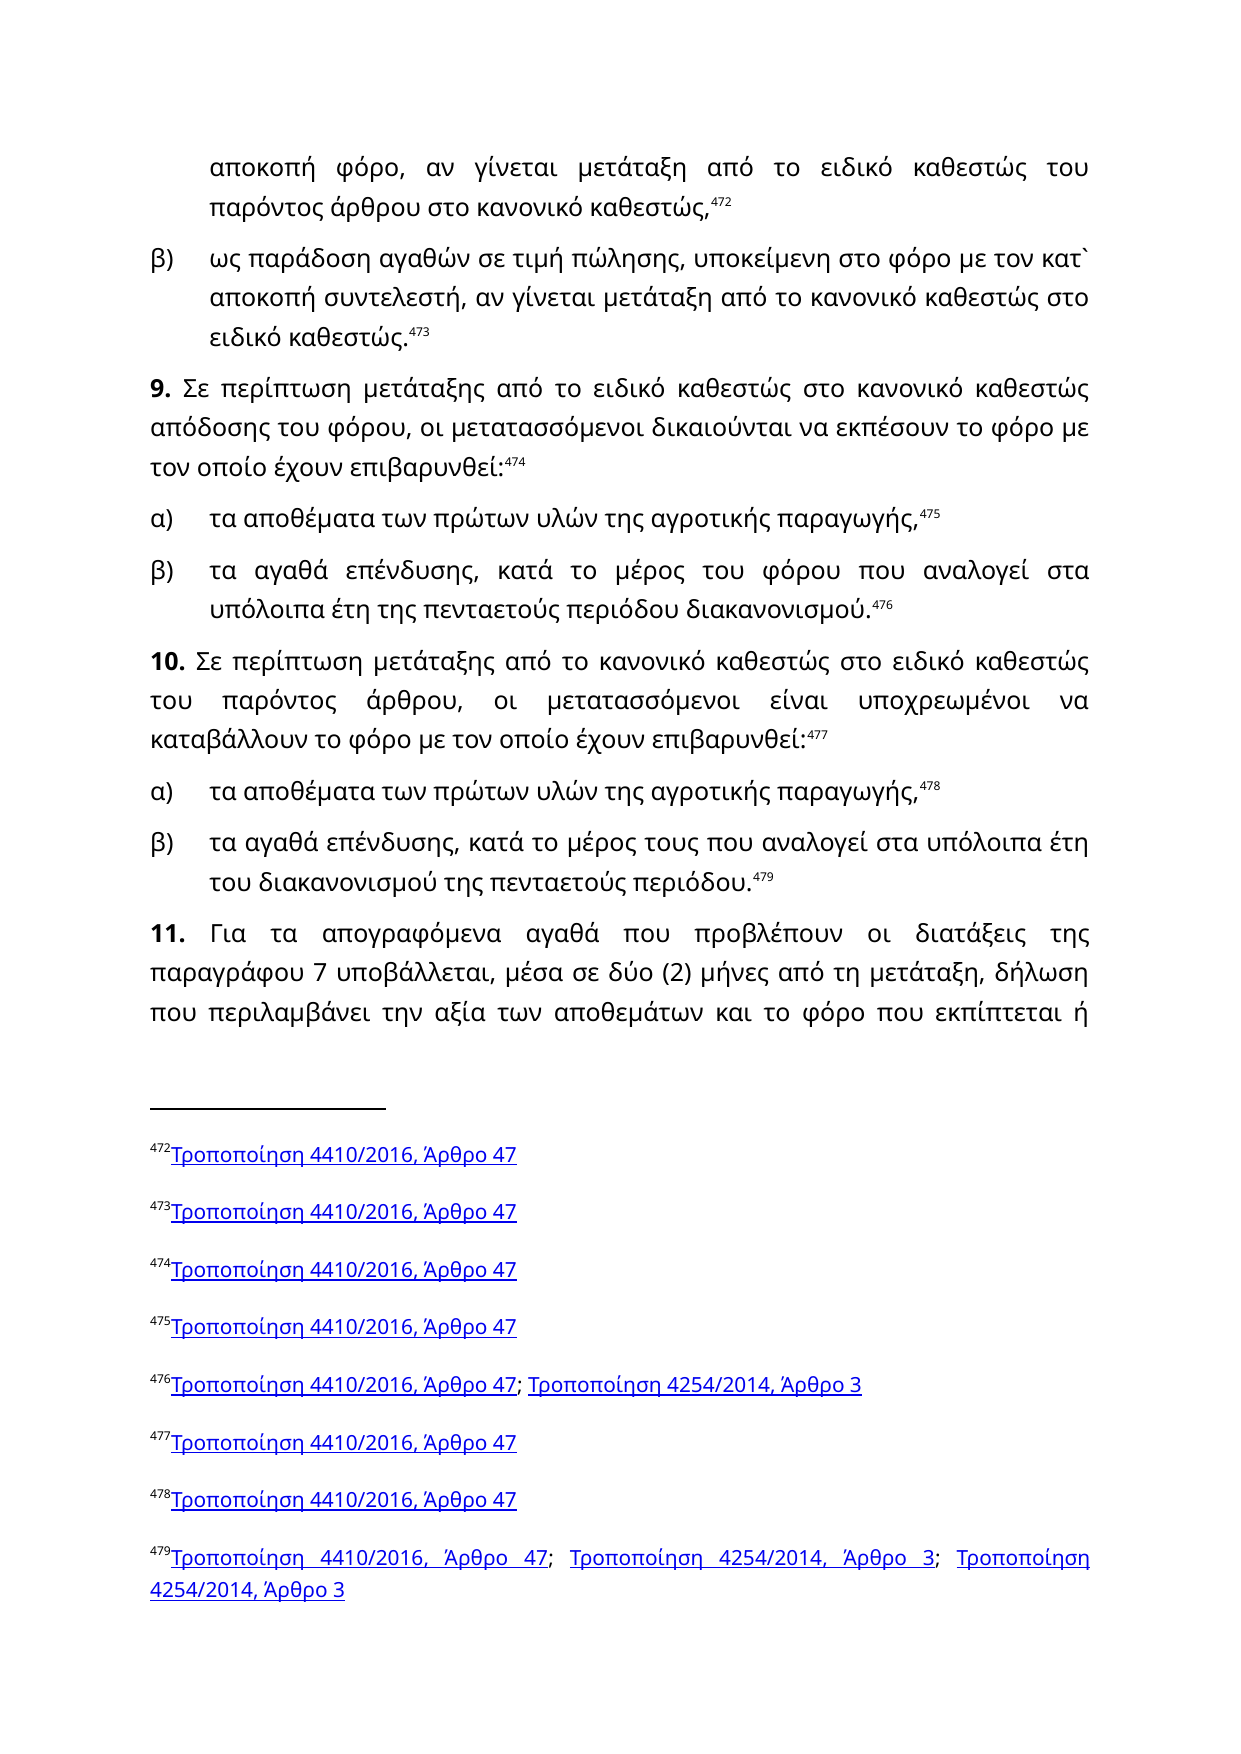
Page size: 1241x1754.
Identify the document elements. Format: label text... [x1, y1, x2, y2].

text Τροποποίηση 4410/2016, Άρθρο 47 [150, 1485, 1090, 1514]
list α) τα αποθέματα των πρώτων υλών της αγροτικής παραγωγής, [150, 773, 1090, 807]
text Τροποποίηση 4410/2016, Άρθρο 47 [150, 1428, 1090, 1456]
list β) τα αγαθά επένδυσης, κατά το μέρος τους που αναλογεί στα υπόλοιπα έτη του διακανονισμού της πενταετούς περιόδου. [150, 825, 1090, 898]
list αποκοπή φόρο, αν γίνεται μετάταξη από το ειδικό καθεστώς του παρόντος άρθρου στο κανονικό καθεστώς, [150, 150, 1090, 223]
text Τροποποίηση 4410/2016, Άρθρο 47; Τροποποίηση 4254/2014, Άρθρο 3; Τροποποίηση 4254/2014, Άρθρο 3 [150, 1543, 1090, 1604]
text Τροποποίηση 4410/2016, Άρθρο 47 [150, 1255, 1090, 1283]
list α) τα αποθέματα των πρώτων υλών της αγροτικής παραγωγής, [150, 501, 1090, 535]
text 10. Σε περίπτωση μετάταξης από το κανονικό καθεστώς στο ειδικό καθεστώς του παρόντος άρθρου, οι μετατασσόμενοι είναι υποχρεωμένοι να καταβάλλουν το φόρο με τον οποίο έχουν επιβαρυνθεί: [150, 643, 1090, 756]
text Τροποποίηση 4410/2016, Άρθρο 47 [150, 1197, 1090, 1226]
text Τροποποίηση 4410/2016, Άρθρο 47; Τροποποίηση 4254/2014, Άρθρο 3 [150, 1370, 1090, 1398]
text Τροποποίηση 4410/2016, Άρθρο 47 [150, 1140, 1090, 1168]
list β) τα αγαθά επένδυσης, κατά το μέρος του φόρου που αναλογεί στα υπόλοιπα έτη της πενταετούς περιόδου διακανονισμού. [150, 552, 1090, 626]
text 11. Για τα απογραφόμενα αγαθά που προβλέπουν οι διατάξεις της παραγράφου 7 υποβάλλεται, μέσα σε δύο (2) μήνες από τη μετάταξη, δήλωση που περιλαμβάνει την αξία των αποθεμάτων και το φόρο που εκπίπτεται ή [150, 916, 1090, 1028]
list β) ως παράδοση αγαθών σε τιμή πώλησης, υποκείμενη στο φόρο με τον κατ` αποκοπή συντελεστή, αν γίνεται μετάταξη από το κανονικό καθεστώς στο ειδικό καθεστώς. [150, 241, 1090, 353]
text Τροποποίηση 4410/2016, Άρθρο 47 [150, 1312, 1090, 1341]
text 9. Σε περίπτωση μετάταξης από το ειδικό καθεστώς στο κανονικό καθεστώς απόδοσης του φόρου, οι μετατασσόμενοι δικαιούνται να εκπέσουν το φόρο με τον οποίο έχουν επιβαρυνθεί: [150, 371, 1090, 483]
